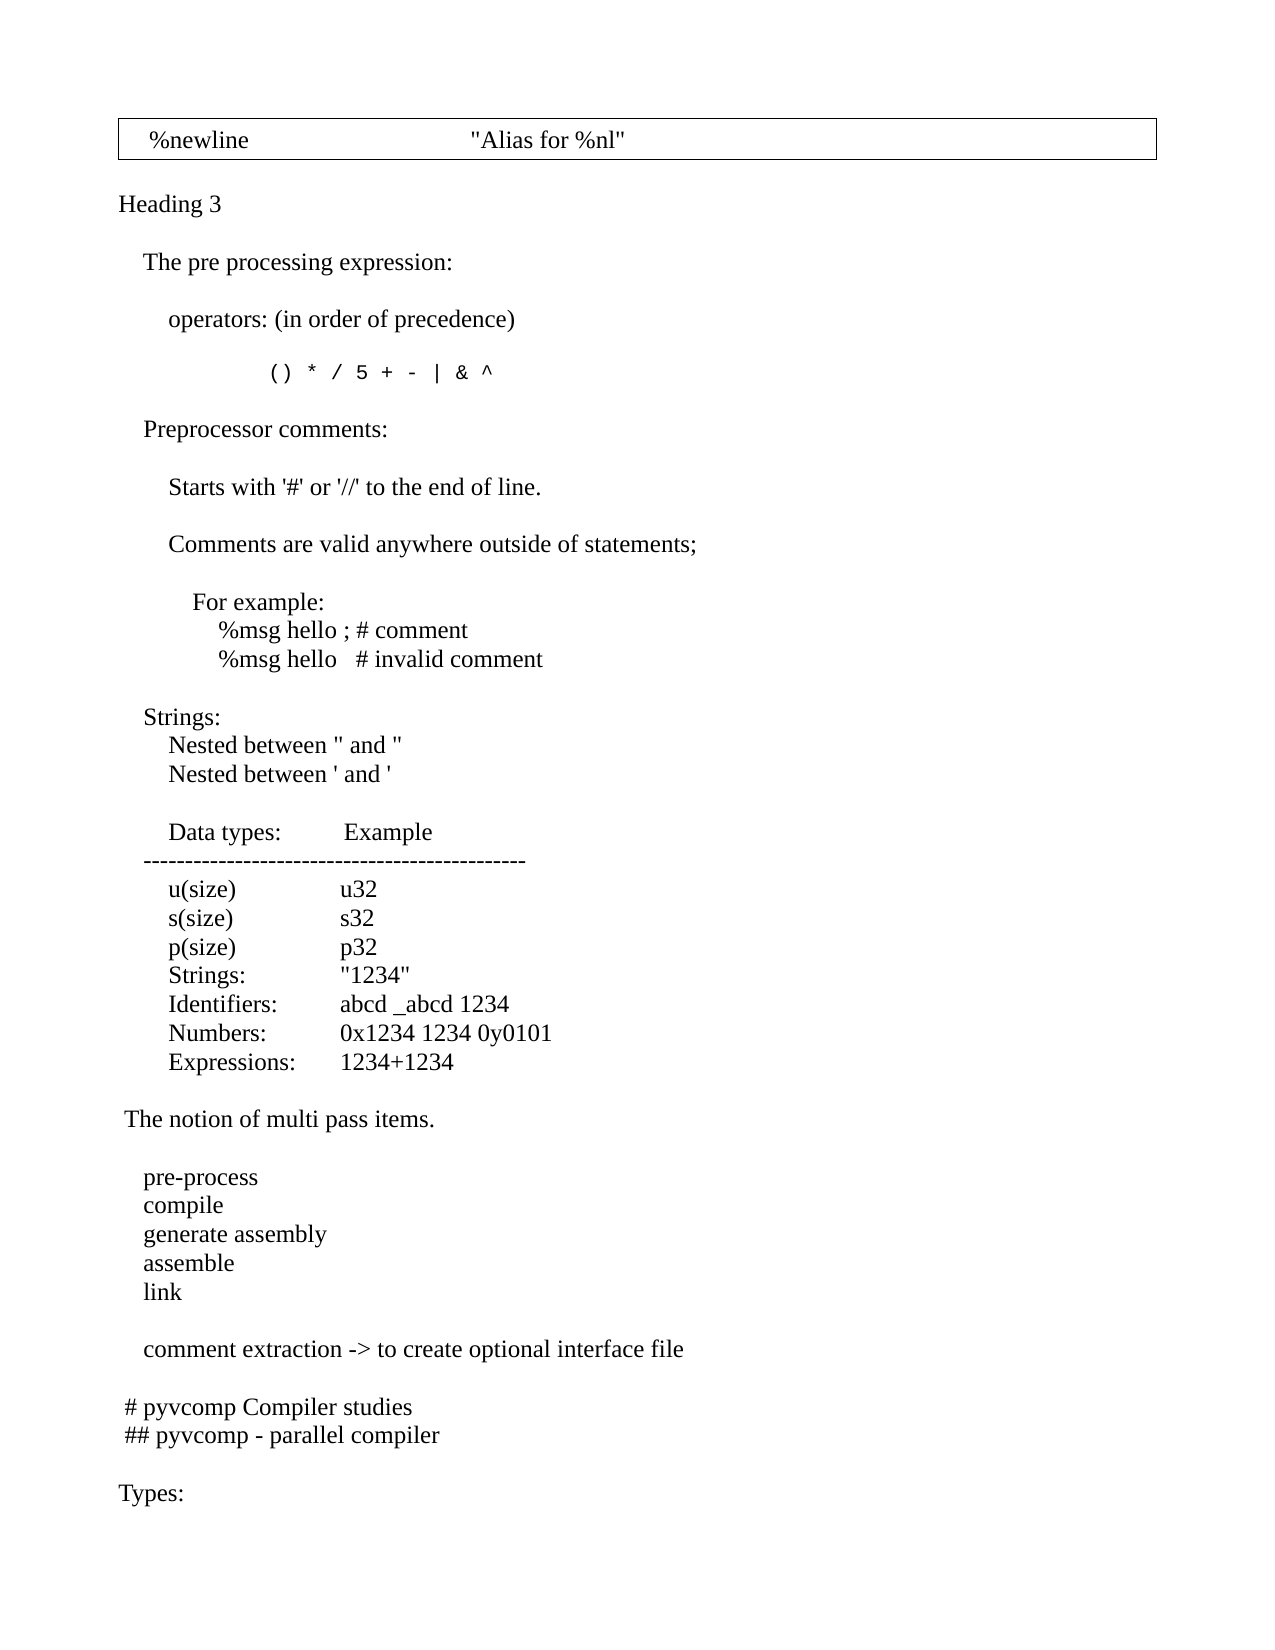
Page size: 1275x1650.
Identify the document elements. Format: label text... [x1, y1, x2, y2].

text # pyvcomp Compiler studies [118, 1392, 1157, 1420]
text pre-process [118, 1162, 1157, 1190]
text Expressions: 1234+1234 [118, 1047, 1157, 1075]
text Strings: "1234" [118, 960, 1157, 989]
text ---------------------------------------------- [118, 845, 1157, 874]
text u(size) u32 [118, 874, 1157, 903]
text link [118, 1277, 1157, 1305]
text %msg hello # invalid comment [118, 644, 1157, 673]
text s(size) s32 [118, 903, 1157, 932]
text Nested between " and " [118, 730, 1157, 759]
text Heading 3 [118, 189, 1157, 218]
text Identifiers: abcd _abcd 1234 [118, 989, 1157, 1018]
text comment extraction -> to create optional interface file [118, 1334, 1157, 1363]
text %msg hello ; # comment [118, 615, 1157, 644]
table_cell "Alias for %nl" [464, 119, 811, 159]
text p(size) p32 [118, 932, 1157, 960]
text Strings: [118, 702, 1157, 730]
text Numbers: 0x1234 1234 0y0101 [118, 1018, 1157, 1047]
text Starts with '#' or '//' to the end of line. [118, 472, 1157, 500]
text ## pyvcomp - parallel compiler [118, 1420, 1157, 1449]
text The notion of multi pass items. [118, 1104, 1157, 1133]
text assemble [118, 1248, 1157, 1277]
text compile [118, 1190, 1157, 1219]
text Types: [118, 1478, 1157, 1507]
table_cell [811, 119, 1156, 159]
text operators: (in order of precedence) [118, 304, 1157, 333]
text The pre processing expression: [118, 247, 1157, 275]
text Preprocessor comments: [118, 414, 1157, 443]
table_cell %newline [119, 119, 464, 159]
text generate assembly [118, 1219, 1157, 1248]
text For example: [118, 587, 1157, 615]
text () * / 5 + - | & ^ [118, 362, 1157, 385]
text Comments are valid anywhere outside of statements; [118, 529, 1157, 558]
text Nested between ' and ' [118, 759, 1157, 788]
text Data types: Example [118, 817, 1157, 845]
